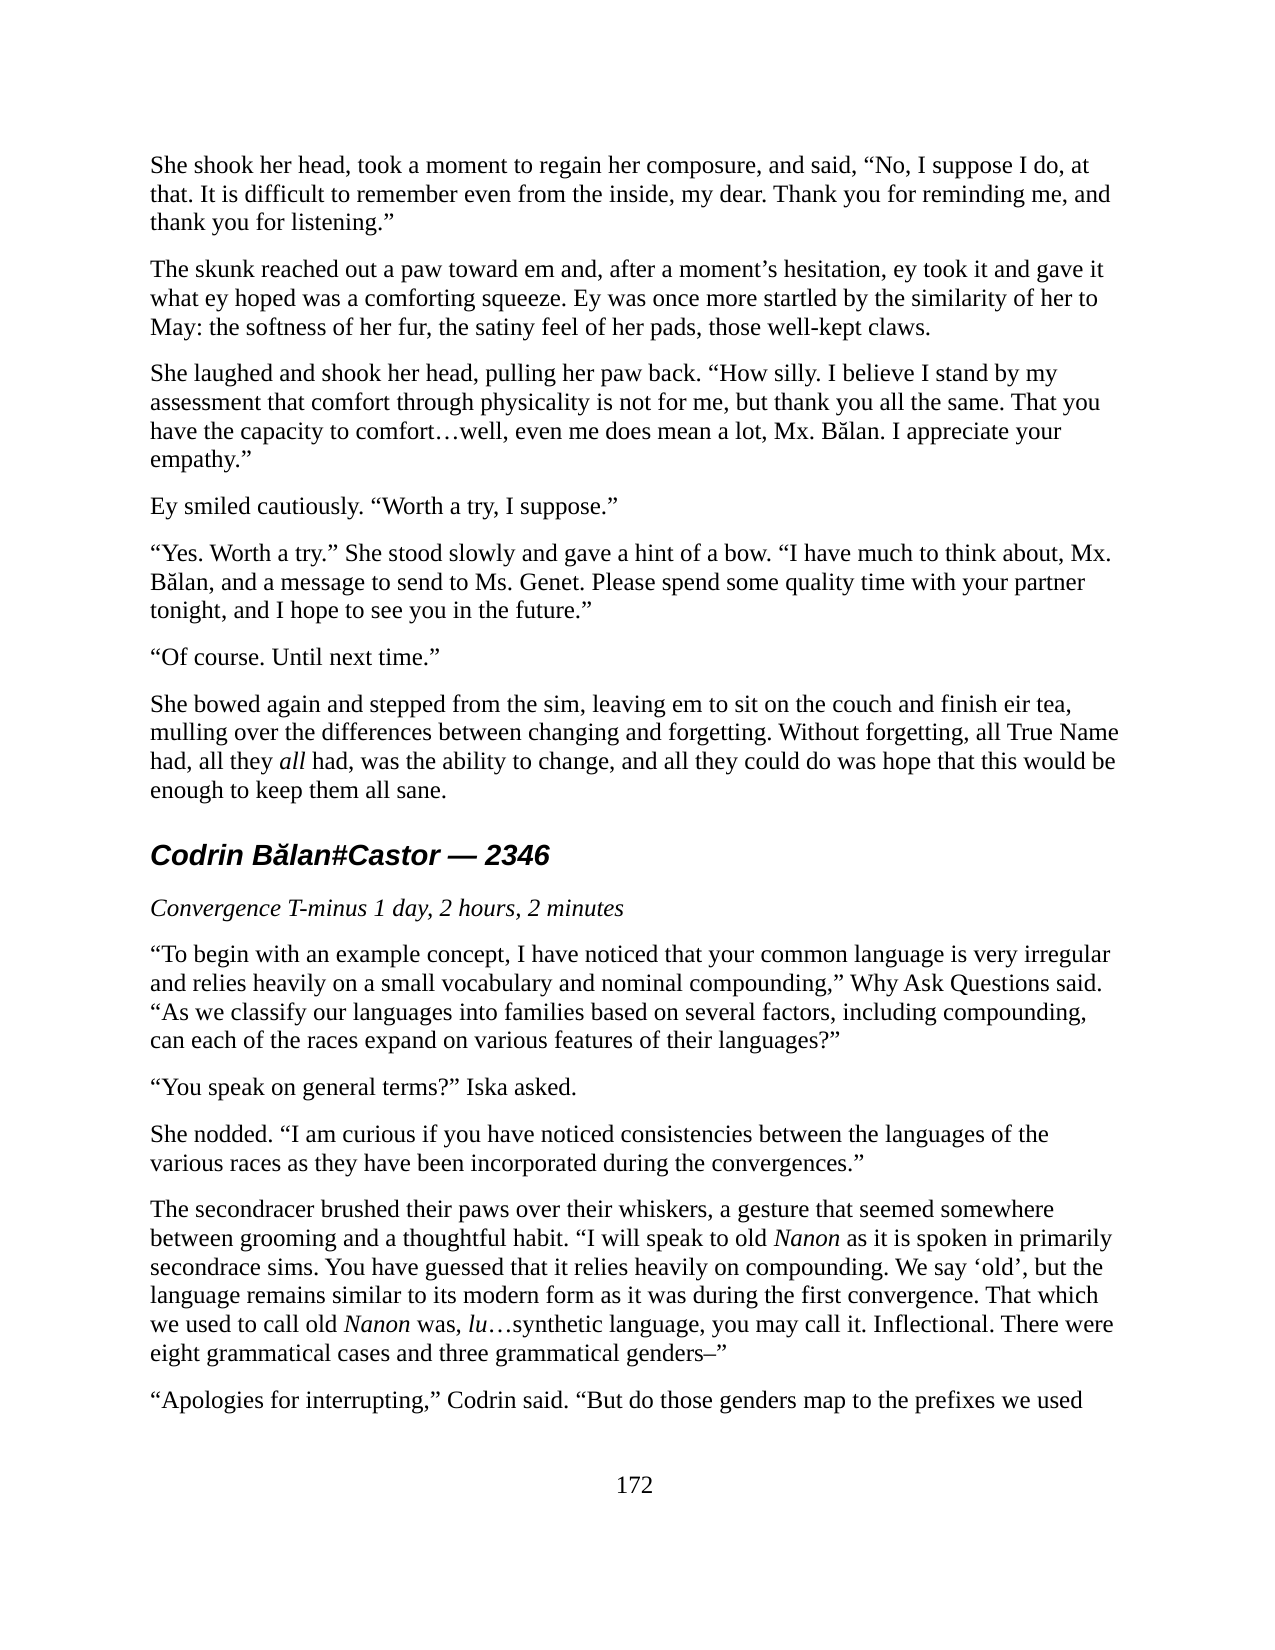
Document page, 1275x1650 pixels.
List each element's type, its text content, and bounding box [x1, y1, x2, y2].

text Ey smiled cautiously. “Worth a try, I suppose.” [150, 491, 1125, 520]
text She laughed and shook her head, pulling her paw back. “How silly. I believe I stand by my assessment that comfort through physicality is not for me, but thank you all the same. That you have the capacity to comfort…well, even me does mean a lot, Mx. Bălan. I appreciate your empathy.” [150, 358, 1125, 473]
text She shook her head, took a moment to regain her composure, and said, “No, I suppose I do, at that. It is difficult to remember even from the inside, my dear. Thank you for reminding me, and thank you for listening.” [150, 150, 1125, 236]
text “Yes. Worth a try.” She stood slowly and gave a hint of a bow. “I have much to think about, Mx. Bălan, and a message to send to Ms. Genet. Please spend some quality time with your partner tonight, and I hope to see you in the future.” [150, 538, 1125, 624]
text “Apologies for interrupting,” Codrin said. “But do those genders map to the prefixes we used [150, 1385, 1125, 1413]
text “Of course. Until next time.” [150, 642, 1125, 671]
text “To begin with an example concept, I have noticed that your common language is very irregular and relies heavily on a small vocabulary and nominal compounding,” Why Ask Questions said. “As we classify our languages into families based on several factors, including compounding, can each of the races expand on various features of their languages?” [150, 939, 1125, 1054]
text “You speak on general terms?” Iska asked. [150, 1072, 1125, 1101]
text The skunk reached out a paw toward em and, after a moment’s hesitation, ey took it and gave it what ey hoped was a comforting squeeze. Ey was once more startled by the similarity of her to May: the softness of her fur, the satiny feel of her pads, those well-kept claws. [150, 254, 1125, 340]
text She bowed again and stepped from the sim, leaving em to sit on the couch and finish eir tea, mulling over the differences between changing and forgetting. Without forgetting, all True Name had, all they all had, was the ability to change, and all they could do was hope that this would be enough to keep them all sane. [150, 689, 1125, 804]
text Convergence T-minus 1 day, 2 hours, 2 minutes [150, 893, 1125, 921]
text The secondracer brushed their paws over their whiskers, a gesture that seemed somewhere between grooming and a thoughtful habit. “I will speak to old Nanon as it is spoken in primarily secondrace sims. You have guessed that it relies heavily on compounding. We say ‘old’, but the language remains similar to its modern form as it was during the first convergence. That which we used to call old Nanon was, lu…synthetic language, you may call it. Inflectional. There were eight grammatical cases and three grammatical genders–” [150, 1194, 1125, 1367]
subtitle Codrin Bălan#Castor — 2346 [150, 838, 1125, 871]
text She nodded. “I am curious if you have noticed consistencies between the languages of the various races as they have been incorporated during the convergences.” [150, 1119, 1125, 1176]
